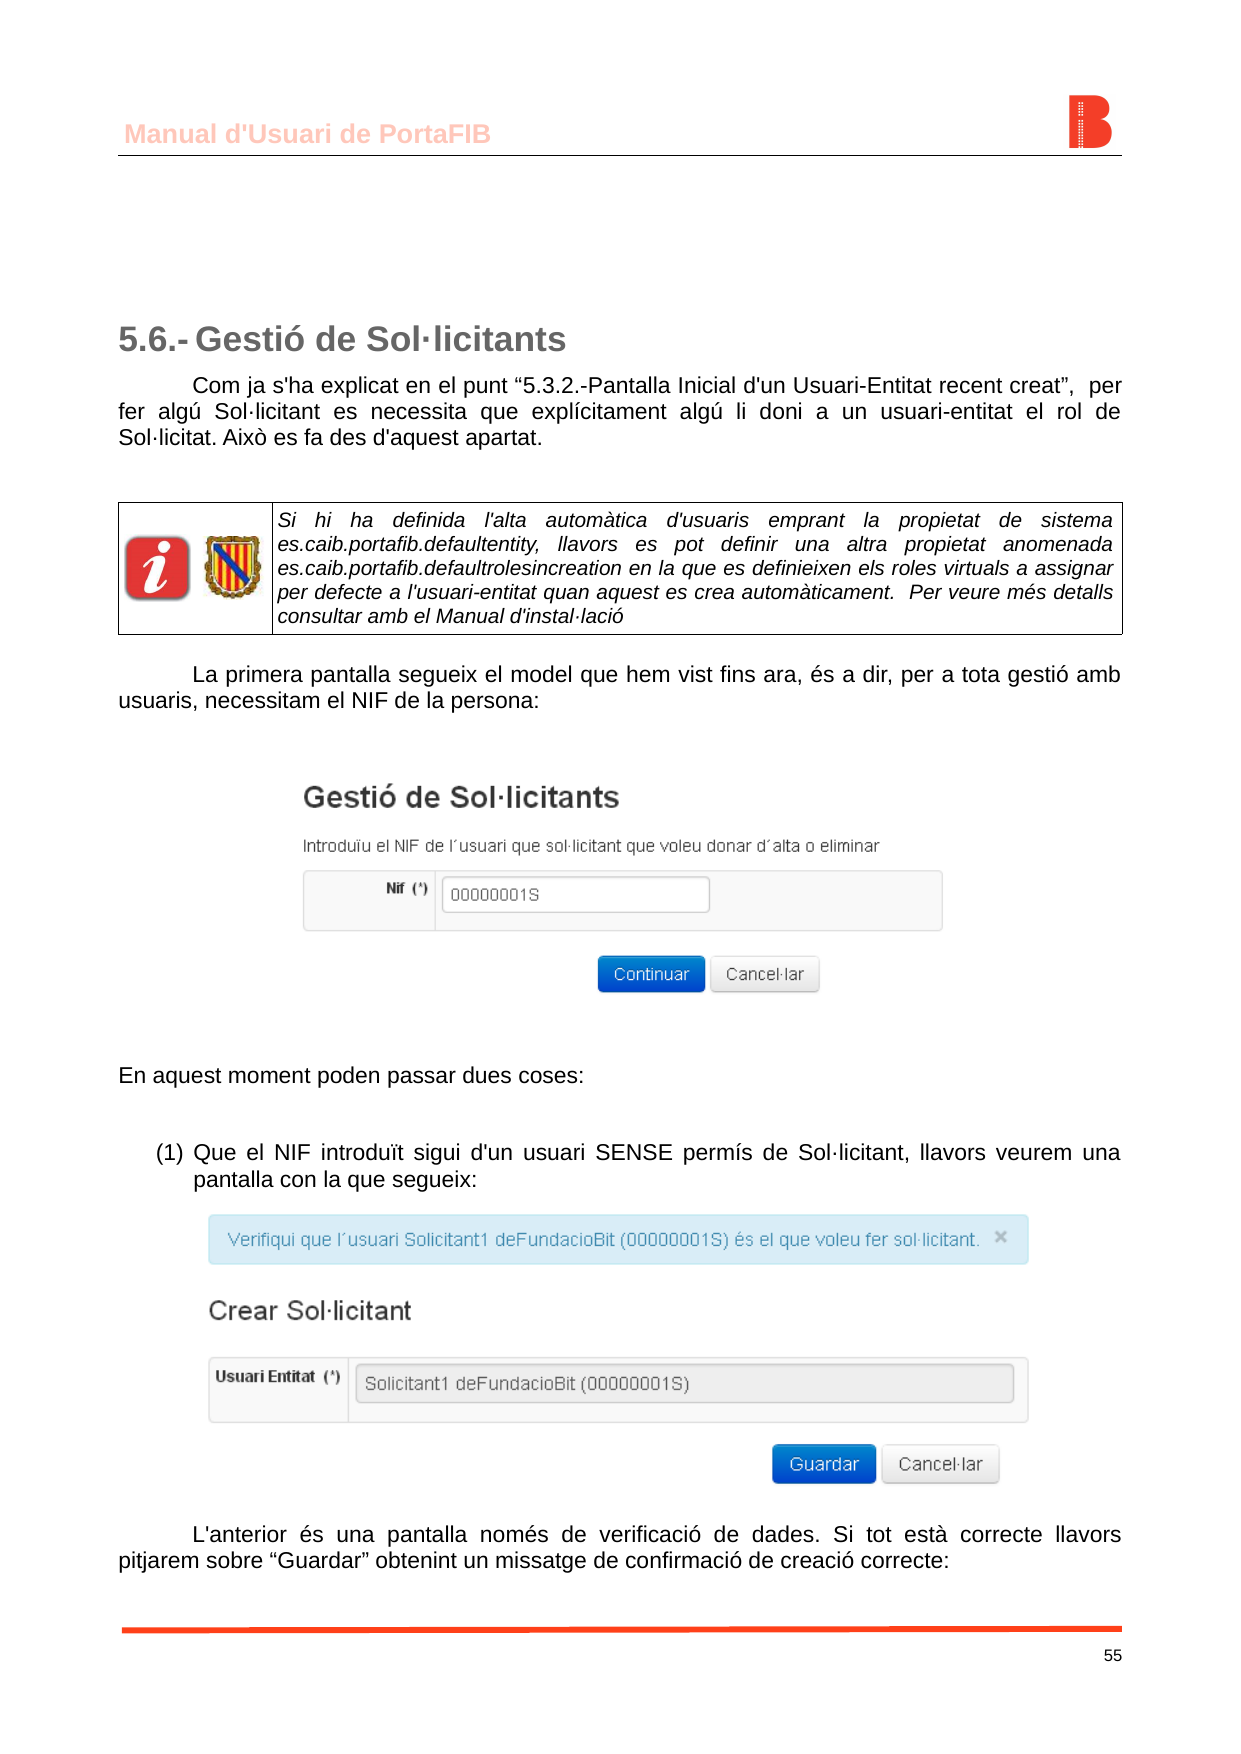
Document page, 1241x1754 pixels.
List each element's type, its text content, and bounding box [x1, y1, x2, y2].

subtitle Gestió de Sol·licitants [118, 318, 1122, 359]
table_header Si hi ha definida l'alta automàtica d'usuaris emprant la propietat de sistema es.caib.portafib.defaultentity, llavors es pot definir una altra propietat anomenada es.caib.portafib.defaultrolesincreation en la que es definieixen els roles virtuals a assignar per defecte a l'usuari-entitat quan aquest es crea automàticament. Per veure més detalls consultar amb el Manual d'instal·lació [273, 503, 1122, 634]
picture [1063, 94, 1117, 150]
list Que el NIF introduït sigui d'un usuari SENSE permís de Sol·licitant, llavors veurem una pantalla con la que segueix: [156, 1139, 1122, 1192]
picture [198, 1204, 1042, 1509]
table_header [119, 503, 195, 634]
table_header [195, 503, 272, 634]
picture [123, 534, 192, 602]
picture [201, 536, 265, 600]
text Com ja s'ha explicat en el punt “5.3.2.-Pantalla Inicial d'un Usuari-Entitat recent creat”, per fer algú Sol·licitant es necessita que explícitament algú li doni a un usuari-entitat el rol de Sol·licitat. Això es fa des d'aquest apartat. [118, 372, 1122, 451]
text La primera pantalla segueix el model que hem vist fins ara, és a dir, per a tota gestió amb usuaris, necessitam el NIF de la persona: [118, 661, 1122, 713]
text L'anterior és una pantalla només de verificació de dades. Si tot està correcte llavors pitjarem sobre “Guardar” obtenint un missatge de confirmació de creació correcte: [118, 1521, 1122, 1573]
text En aquest moment poden passar dues coses: [118, 1062, 1122, 1088]
picture [286, 764, 954, 1023]
